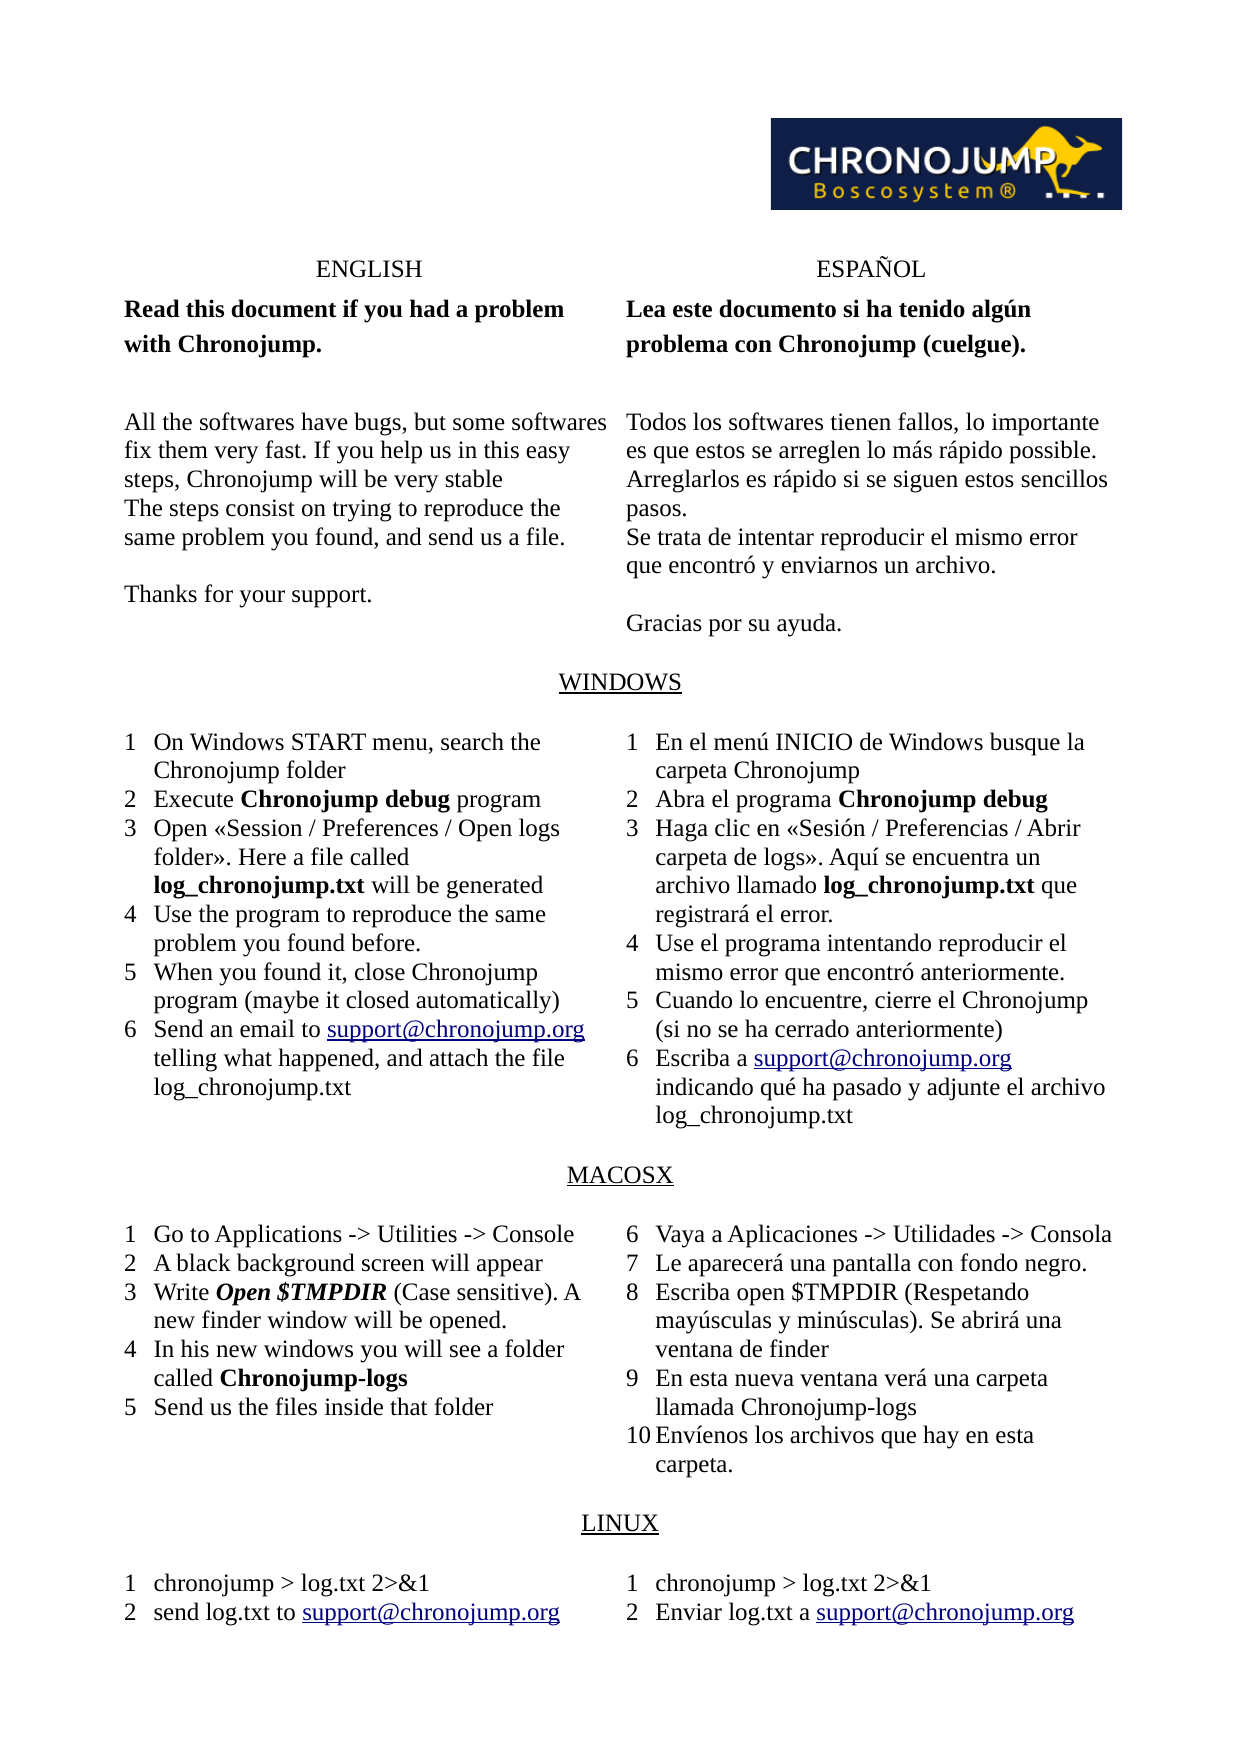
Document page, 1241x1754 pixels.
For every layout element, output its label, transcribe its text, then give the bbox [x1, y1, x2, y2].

table_cell MACOSX [118, 1135, 1122, 1213]
table_header ENGLISH [118, 249, 620, 289]
table_cell WINDOWS [118, 643, 1122, 721]
table_cell On Windows START menu, search the Chronojump folder Execute Chronojump debug program Open «Session / Preferences / Open logs folder». Here a file called log_chronojump.txt will be generated Use the program to reproduce the same problem you found before. When you found it, close Chronojump program (maybe it closed automatically) Send an email to support@chronojump.org telling what happened, and attach the file log_chronojump.txt [118, 721, 620, 1135]
picture [770, 118, 1123, 210]
table_cell Read this document if you had a problem with Chronojump. All the softwares have bugs, but some softwares fix them very fast. If you help us in this easy steps, Chronojump will be very stable The steps consist on trying to reproduce the same problem you found, and send us a file. Thanks for your support. [118, 289, 620, 642]
table_cell Go to Applications -> Utilities -> Console A black background screen will appear Write Open $TMPDIR (Case sensitive). A new finder window will be opened. In his new windows you will see a folder called Chronojump-logs Send us the files inside that folder [118, 1214, 620, 1484]
table_cell chronojump > log.txt 2>&1 send log.txt to support@chronojump.org [118, 1562, 620, 1631]
table_header ESPAÑOL [620, 249, 1122, 289]
table_cell Vaya a Aplicaciones -> Utilidades -> Consola Le aparecerá una pantalla con fondo negro. Escriba open $TMPDIR (Respetando mayúsculas y minúsculas). Se abrirá una ventana de finder En esta nueva ventana verá una carpeta llamada Chronojump-logs Envíenos los archivos que hay en esta carpeta. [620, 1214, 1122, 1484]
table_cell chronojump > log.txt 2>&1 Enviar log.txt a support@chronojump.org [620, 1562, 1122, 1631]
table_cell LINUX [118, 1484, 1122, 1562]
table_cell Lea este documento si ha tenido algún problema con Chronojump (cuelgue). Todos los softwares tienen fallos, lo importante es que estos se arreglen lo más rápido possible. Arreglarlos es rápido si se siguen estos sencillos pasos. Se trata de intentar reproducir el mismo error que encontró y enviarnos un archivo. Gracias por su ayuda. [620, 289, 1122, 642]
table_cell En el menú INICIO de Windows busque la carpeta Chronojump Abra el programa Chronojump debug Haga clic en «Sesión / Preferencias / Abrir carpeta de logs». Aquí se encuentra un archivo llamado log_chronojump.txt que registrará el error. Use el programa intentando reproducir el mismo error que encontró anteriormente. Cuando lo encuentre, cierre el Chronojump (si no se ha cerrado anteriormente) Escriba a support@chronojump.org indicando qué ha pasado y adjunte el archivo log_chronojump.txt [620, 721, 1122, 1135]
